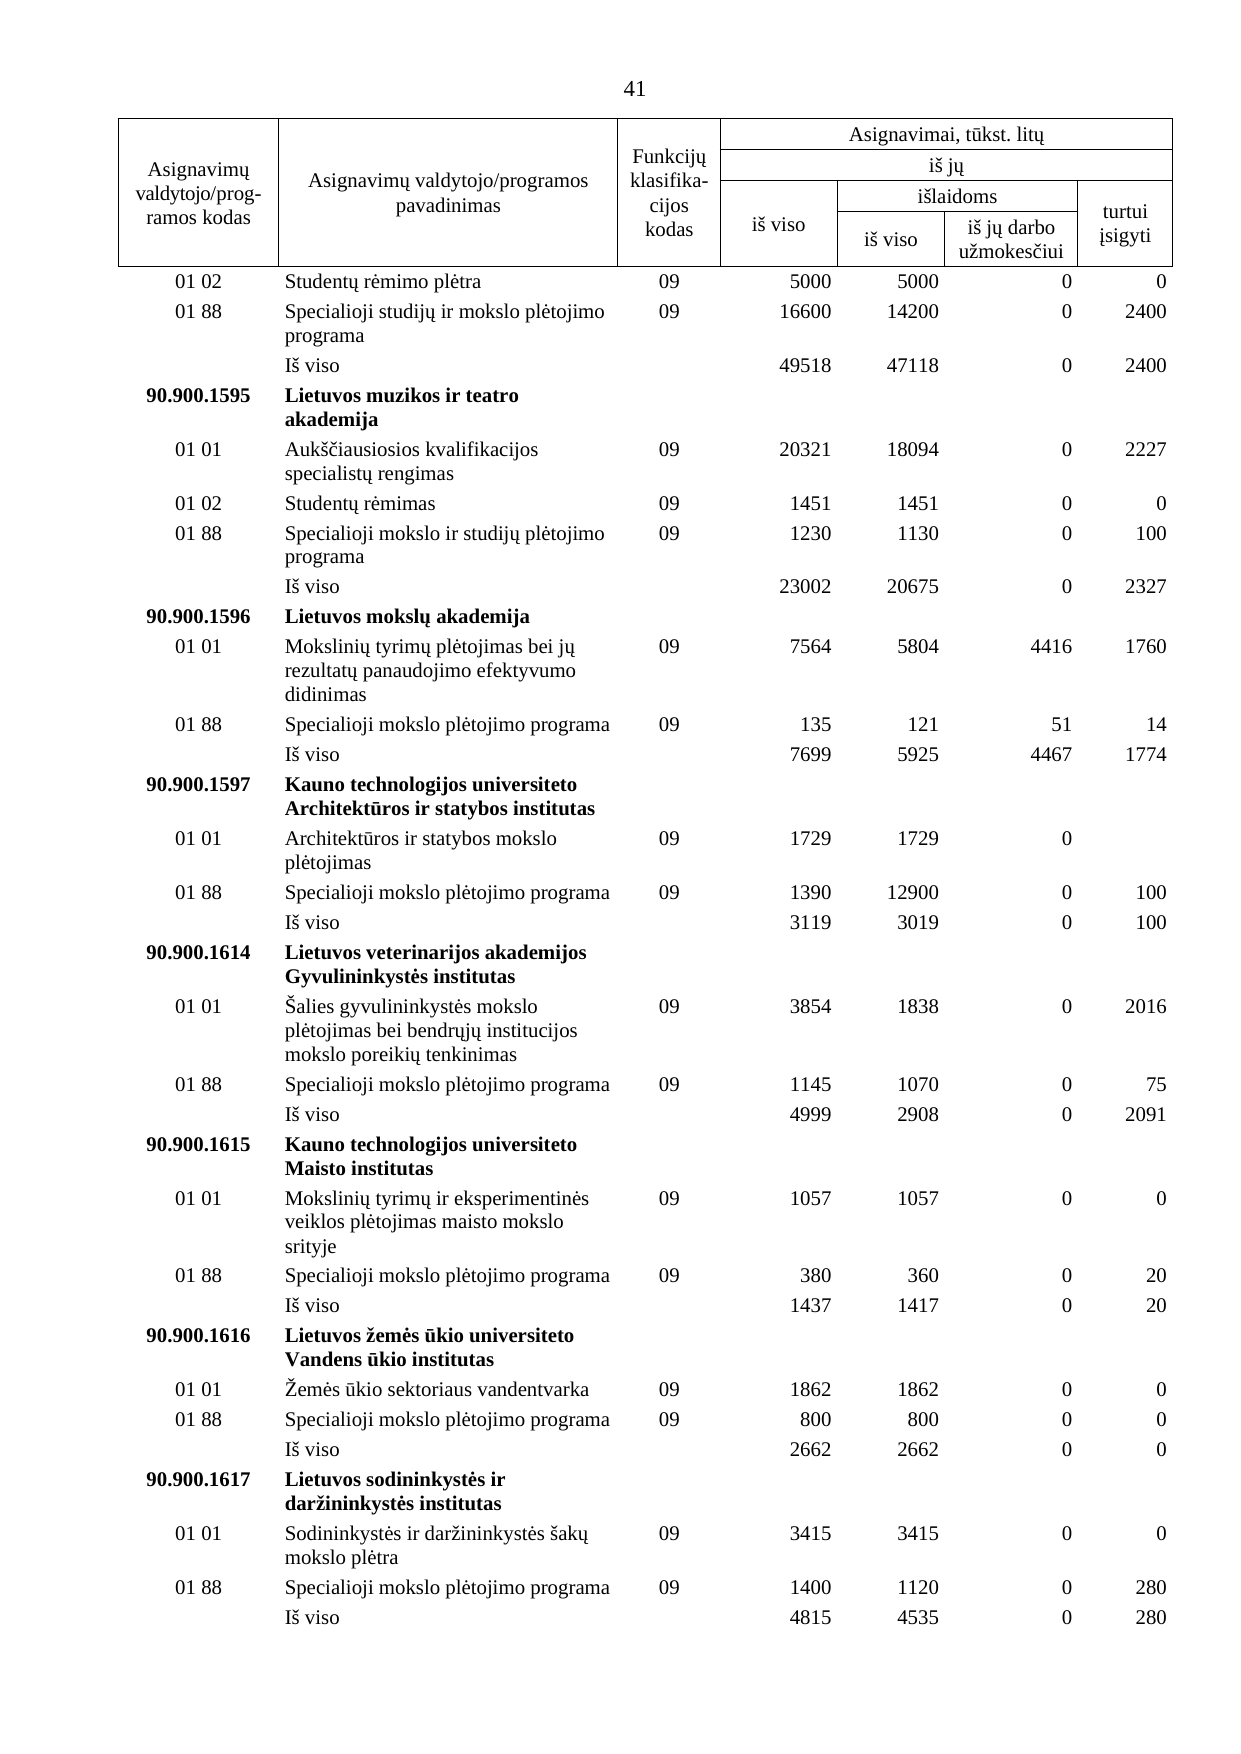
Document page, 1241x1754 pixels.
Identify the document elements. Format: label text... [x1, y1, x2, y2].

table_cell [945, 1129, 1078, 1182]
table_cell [1078, 601, 1172, 631]
table_cell [618, 739, 720, 769]
table_cell 1417 [837, 1290, 944, 1320]
table_cell 90.900.1616 [118, 1320, 278, 1374]
table_cell Lietuvos muzikos ir teatro akademija [279, 380, 618, 434]
table_cell 1451 [720, 488, 837, 517]
table_cell [945, 937, 1078, 991]
table_cell 1070 [837, 1069, 944, 1099]
table_cell 1437 [720, 1290, 837, 1320]
table_cell 1729 [720, 823, 837, 877]
table_cell 09 [618, 1374, 720, 1404]
table_cell 100 [1078, 877, 1172, 907]
table_cell 0 [945, 1572, 1078, 1602]
table_cell Specialioji mokslo plėtojimo programa [279, 877, 618, 907]
table_cell 90.900.1596 [118, 601, 278, 631]
table_cell 3415 [837, 1518, 944, 1572]
table_cell 90.900.1617 [118, 1464, 278, 1518]
table_cell [945, 1320, 1078, 1374]
table_cell [618, 769, 720, 823]
table_cell 5000 [837, 267, 944, 296]
table_cell Iš viso [279, 739, 618, 769]
table_cell 90.900.1597 [118, 769, 278, 823]
table_cell 0 [945, 907, 1078, 937]
table_header Asignavimų valdytojo/prog-ramos kodas [119, 119, 278, 266]
table_cell 3119 [720, 907, 837, 937]
table_cell 1120 [837, 1572, 944, 1602]
table_cell Kauno technologijos universiteto Maisto institutas [279, 1129, 618, 1182]
table_cell 4467 [945, 739, 1078, 769]
table_cell 01 01 [118, 991, 278, 1069]
table_cell [837, 937, 944, 991]
table_cell 0 [945, 1434, 1078, 1464]
table_cell 01 88 [118, 1069, 278, 1099]
table_cell 20 [1078, 1290, 1172, 1320]
table_cell 2400 [1078, 296, 1172, 350]
table_cell 1774 [1078, 739, 1172, 769]
table_cell 1057 [720, 1183, 837, 1261]
table_cell [720, 1464, 837, 1518]
table_cell 0 [945, 350, 1078, 380]
table_header Funkcijų klasifika-cijos kodas [618, 119, 720, 266]
table_cell 20321 [720, 434, 837, 488]
table_cell 0 [945, 267, 1078, 296]
table_cell [720, 1129, 837, 1182]
table_cell [837, 601, 944, 631]
table_cell 3854 [720, 991, 837, 1069]
table_cell 51 [945, 709, 1078, 739]
table_cell [720, 937, 837, 991]
table_cell [618, 937, 720, 991]
table_cell 09 [618, 991, 720, 1069]
table_cell 90.900.1614 [118, 937, 278, 991]
table_cell Specialioji mokslo plėtojimo programa [279, 1261, 618, 1290]
table_cell 14200 [837, 296, 944, 350]
table_cell [618, 1129, 720, 1182]
table_cell Iš viso [279, 1602, 618, 1632]
table_cell [118, 1099, 278, 1128]
table_cell [1078, 769, 1172, 823]
table_cell 0 [945, 1069, 1078, 1099]
table_cell 09 [618, 631, 720, 709]
table_cell Specialioji mokslo plėtojimo programa [279, 1404, 618, 1434]
table_cell Iš viso [279, 1290, 618, 1320]
table_cell 01 01 [118, 1374, 278, 1404]
table_cell 0 [945, 1374, 1078, 1404]
table_cell 4815 [720, 1602, 837, 1632]
table_cell 2327 [1078, 571, 1172, 601]
table_cell 23002 [720, 571, 837, 601]
table_cell 0 [1078, 1434, 1172, 1464]
table_cell 01 88 [118, 877, 278, 907]
table_cell iš jų [721, 150, 1172, 180]
table_header Asignavimai, tūkst. litų [721, 119, 1172, 149]
table_cell Lietuvos žemės ūkio universiteto Vandens ūkio institutas [279, 1320, 618, 1374]
table_cell 5804 [837, 631, 944, 709]
table_cell 2227 [1078, 434, 1172, 488]
table_cell Iš viso [279, 350, 618, 380]
table_cell iš viso [721, 181, 837, 266]
table_cell Iš viso [279, 1099, 618, 1128]
table_cell 0 [1078, 1183, 1172, 1261]
table_cell [720, 601, 837, 631]
table_cell 280 [1078, 1602, 1172, 1632]
table_cell 380 [720, 1261, 837, 1290]
table_cell [837, 380, 944, 434]
table_cell 49518 [720, 350, 837, 380]
table_cell 2016 [1078, 991, 1172, 1069]
table_cell [837, 1320, 944, 1374]
table_cell 1400 [720, 1572, 837, 1602]
table_cell [1078, 823, 1172, 877]
table_cell 01 88 [118, 296, 278, 350]
table_cell 2662 [720, 1434, 837, 1464]
table_cell 135 [720, 709, 837, 739]
table_cell 14 [1078, 709, 1172, 739]
table_cell 01 02 [118, 488, 278, 517]
table_cell 16600 [720, 296, 837, 350]
table_cell [720, 769, 837, 823]
table_cell 75 [1078, 1069, 1172, 1099]
table_cell 2400 [1078, 350, 1172, 380]
table_cell Specialioji mokslo plėtojimo programa [279, 1069, 618, 1099]
table_cell Iš viso [279, 1434, 618, 1464]
table_cell Lietuvos mokslų akademija [279, 601, 618, 631]
table_cell Studentų rėmimas [279, 488, 618, 517]
table_cell 0 [945, 1518, 1078, 1572]
table_cell 121 [837, 709, 944, 739]
table_cell Žemės ūkio sektoriaus vandentvarka [279, 1374, 618, 1404]
table_cell 01 01 [118, 823, 278, 877]
table_cell 0 [945, 1602, 1078, 1632]
table_cell 90.900.1595 [118, 380, 278, 434]
table_cell 0 [1078, 1518, 1172, 1572]
table_cell [118, 571, 278, 601]
table_cell Lietuvos sodininkystės ir daržininkystės institutas [279, 1464, 618, 1518]
table_cell Lietuvos veterinarijos akademijos Gyvulininkystės institutas [279, 937, 618, 991]
table_cell 47118 [837, 350, 944, 380]
table_cell [1078, 380, 1172, 434]
table_cell [618, 1290, 720, 1320]
table_cell [118, 1290, 278, 1320]
table_cell 01 88 [118, 1261, 278, 1290]
table_cell 1145 [720, 1069, 837, 1099]
table_cell 09 [618, 709, 720, 739]
table_cell 09 [618, 267, 720, 296]
table_cell Kauno technologijos universiteto Architektūros ir statybos institutas [279, 769, 618, 823]
table_cell 2091 [1078, 1099, 1172, 1128]
table_cell 7699 [720, 739, 837, 769]
table_cell Sodininkystės ir daržininkystės šakų mokslo plėtra [279, 1518, 618, 1572]
table_cell [618, 1434, 720, 1464]
table_cell turtui įsigyti [1078, 181, 1172, 266]
table_cell Specialioji mokslo plėtojimo programa [279, 709, 618, 739]
table_cell 01 88 [118, 518, 278, 571]
table_cell 0 [945, 1404, 1078, 1434]
table_cell išlaidoms [838, 181, 1077, 211]
table_cell 01 88 [118, 1404, 278, 1434]
table_cell 1760 [1078, 631, 1172, 709]
table_cell Studentų rėmimo plėtra [279, 267, 618, 296]
table_cell 1862 [720, 1374, 837, 1404]
table_cell [1078, 1129, 1172, 1182]
table_cell Mokslinių tyrimų ir eksperimentinės veiklos plėtojimas maisto mokslo srityje [279, 1183, 618, 1261]
table_cell 0 [1078, 488, 1172, 517]
table_cell [945, 601, 1078, 631]
table_cell [118, 350, 278, 380]
table_cell 09 [618, 434, 720, 488]
table_cell 3415 [720, 1518, 837, 1572]
table_cell 20675 [837, 571, 944, 601]
table_cell 01 01 [118, 1183, 278, 1261]
table_cell [618, 1099, 720, 1128]
table_cell 7564 [720, 631, 837, 709]
table_cell 09 [618, 1572, 720, 1602]
table_cell [118, 907, 278, 937]
table_cell 0 [945, 877, 1078, 907]
table_cell 01 01 [118, 631, 278, 709]
table_cell iš viso [838, 212, 944, 266]
table_cell 09 [618, 296, 720, 350]
table_cell Specialioji studijų ir mokslo plėtojimo programa [279, 296, 618, 350]
table_cell 09 [618, 488, 720, 517]
table_cell 0 [945, 1099, 1078, 1128]
table_cell [1078, 1320, 1172, 1374]
table_cell 09 [618, 1404, 720, 1434]
table_cell Specialioji mokslo plėtojimo programa [279, 1572, 618, 1602]
table_cell [618, 1464, 720, 1518]
table_cell [837, 1129, 944, 1182]
table_cell 1451 [837, 488, 944, 517]
table_cell [1078, 937, 1172, 991]
table_cell 1057 [837, 1183, 944, 1261]
table_cell 800 [720, 1404, 837, 1434]
table_cell 0 [945, 571, 1078, 601]
table_cell 4999 [720, 1099, 837, 1128]
table_cell [618, 1602, 720, 1632]
table_cell [618, 907, 720, 937]
table_cell [618, 601, 720, 631]
table_cell 01 02 [118, 267, 278, 296]
table_cell Iš viso [279, 571, 618, 601]
table_cell 18094 [837, 434, 944, 488]
table_cell [720, 1320, 837, 1374]
table_cell 0 [945, 488, 1078, 517]
table_cell 09 [618, 1261, 720, 1290]
table_cell 0 [945, 1183, 1078, 1261]
table_cell 2908 [837, 1099, 944, 1128]
table_cell [618, 571, 720, 601]
table_cell 01 01 [118, 1518, 278, 1572]
table_cell 100 [1078, 907, 1172, 937]
table_cell [118, 739, 278, 769]
table_cell 0 [1078, 1374, 1172, 1404]
table_cell [945, 380, 1078, 434]
table_cell 09 [618, 1069, 720, 1099]
table_cell Mokslinių tyrimų plėtojimas bei jų rezultatų panaudojimo efektyvumo didinimas [279, 631, 618, 709]
table_cell 800 [837, 1404, 944, 1434]
table_cell 0 [1078, 1404, 1172, 1434]
table_cell 280 [1078, 1572, 1172, 1602]
table_cell 01 88 [118, 1572, 278, 1602]
table_cell 0 [1078, 267, 1172, 296]
table_cell 0 [945, 434, 1078, 488]
table_cell Iš viso [279, 907, 618, 937]
table_cell 1838 [837, 991, 944, 1069]
table_cell 0 [945, 518, 1078, 571]
table_cell [618, 350, 720, 380]
table_cell [618, 1320, 720, 1374]
table_cell [118, 1434, 278, 1464]
table_cell 1729 [837, 823, 944, 877]
table_cell Specialioji mokslo ir studijų plėtojimo programa [279, 518, 618, 571]
table_cell 0 [945, 296, 1078, 350]
table_cell 0 [945, 1290, 1078, 1320]
table_header Asignavimų valdytojo/programos pavadinimas [279, 119, 617, 266]
table_cell [837, 769, 944, 823]
table_cell [618, 380, 720, 434]
table_cell 4535 [837, 1602, 944, 1632]
table_cell 01 01 [118, 434, 278, 488]
table_cell [945, 1464, 1078, 1518]
table_cell 2662 [837, 1434, 944, 1464]
table_cell 01 88 [118, 709, 278, 739]
table_cell 360 [837, 1261, 944, 1290]
table_cell 4416 [945, 631, 1078, 709]
table_cell Šalies gyvulininkystės mokslo plėtojimas bei bendrųjų institucijos mokslo poreikių tenkinimas [279, 991, 618, 1069]
table_cell [720, 380, 837, 434]
table_cell 0 [945, 1261, 1078, 1290]
table_cell 5000 [720, 267, 837, 296]
table_cell 0 [945, 823, 1078, 877]
table_cell [1078, 1464, 1172, 1518]
table_cell [945, 769, 1078, 823]
table_cell 1862 [837, 1374, 944, 1404]
table_cell Aukščiausiosios kvalifikacijos specialistų rengimas [279, 434, 618, 488]
table_cell [118, 1602, 278, 1632]
table_cell 100 [1078, 518, 1172, 571]
table_cell 09 [618, 1183, 720, 1261]
table_cell 1130 [837, 518, 944, 571]
table_cell 09 [618, 518, 720, 571]
table_cell 90.900.1615 [118, 1129, 278, 1182]
table_cell iš jų darbo užmokesčiui [945, 212, 1077, 266]
table_cell Architektūros ir statybos mokslo plėtojimas [279, 823, 618, 877]
table_cell 3019 [837, 907, 944, 937]
table_cell 5925 [837, 739, 944, 769]
table_cell 20 [1078, 1261, 1172, 1290]
table_cell 1390 [720, 877, 837, 907]
table_cell 1230 [720, 518, 837, 571]
table_cell 09 [618, 1518, 720, 1572]
table_cell 0 [945, 991, 1078, 1069]
table_cell 12900 [837, 877, 944, 907]
table_cell [837, 1464, 944, 1518]
table_cell 09 [618, 823, 720, 877]
table_cell 09 [618, 877, 720, 907]
